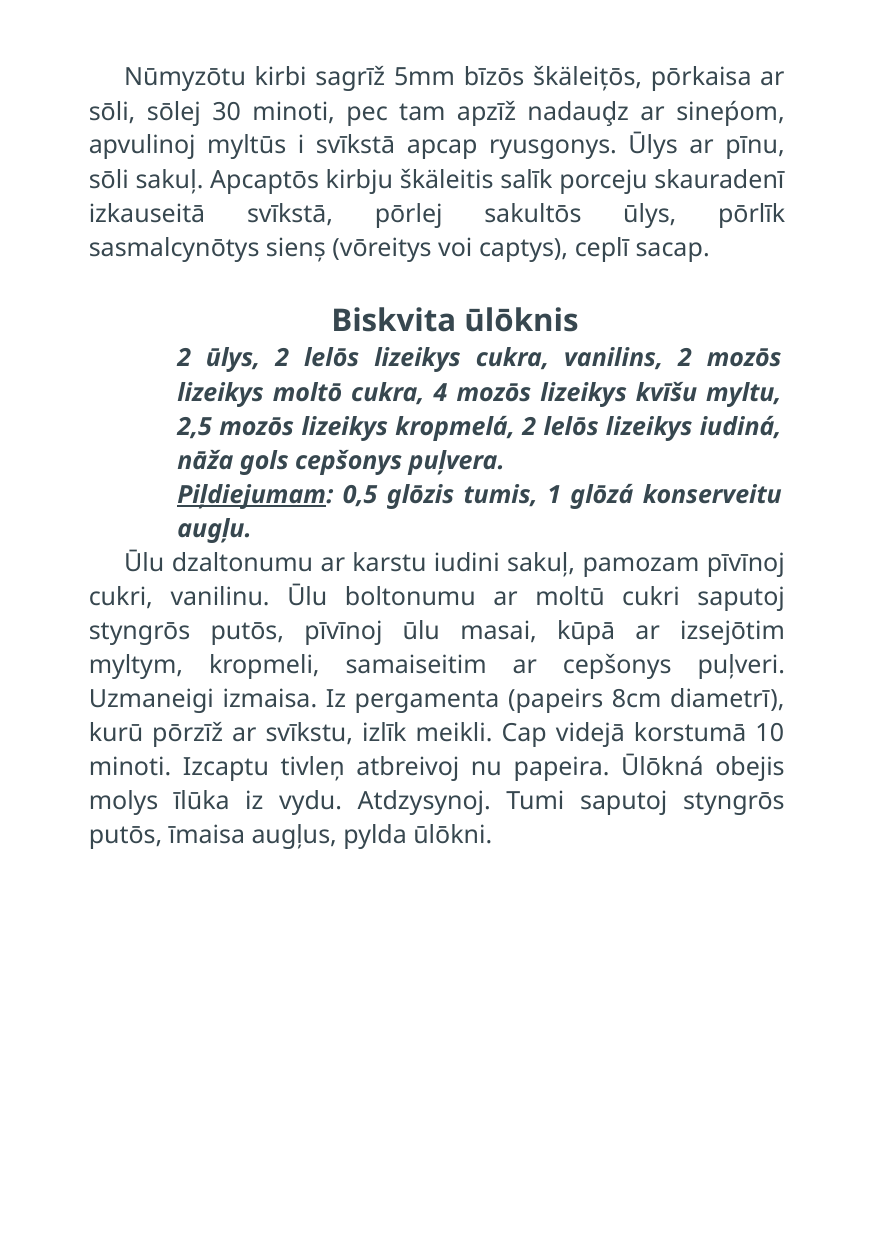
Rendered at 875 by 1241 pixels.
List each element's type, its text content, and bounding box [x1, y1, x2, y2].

text Piļdiejumam: 0,5 glōzis tumis, 1 glōzá konserveitu augļu. [177, 476, 786, 544]
text Ūlu dzaltonumu ar karstu iudini sakuļ, pamozam pīvīnoj cukri, vanilinu. Ūlu boltonumu ar moltū cukri saputoj styngrōs putōs, pīvīnoj ūlu masai, kūpā ar izsejōtim myltym, kropmeli, samaiseitim ar cepšonys puļveri. Uzmaneigi izmaisa. Iz pergamenta (papeirs 8cm diametrī), kurū pōrzīž ar svīkstu, izlīk meikli. Cap videjā korstumā 10 minoti. Izcaptu tivleņ atbreivoj nu papeira. Ūlōkná obejis molys īlūka iz vydu. Atdzysynoj. Tumi saputoj styngrōs putōs, īmaisa augļus, pylda ūlōkni. [88, 544, 786, 851]
text Nūmyzōtu kirbi sagrīž 5mm bīzōs škäleițōs, pōrkaisa ar sōli, sōlej 30 minoti, pec tam apzīž nadauḑz ar sineṕom, apvulinoj myltūs i svīkstā apcap ryusgonys. Ūlys ar pīnu, sōli sakuļ. Apcaptōs kirbju škäleitis salīk porceju skauradenī izkauseitā svīkstā, pōrlej sakultōs ūlys, pōrlīk sasmalcynōtys sienș (vōreitys voi captys), ceplī sacap. [88, 59, 786, 263]
text 2 ūlys, 2 lelōs lizeikys cukra, vanilins, 2 mozōs lizeikys moltō cukra, 4 mozōs lizeikys kvīšu myltu, 2,5 mozōs lizeikys kropmelá, 2 lelōs lizeikys iudiná, nāža gols cepšonys puļvera. [177, 340, 786, 476]
text Biskvita ūlōknis [88, 297, 786, 340]
